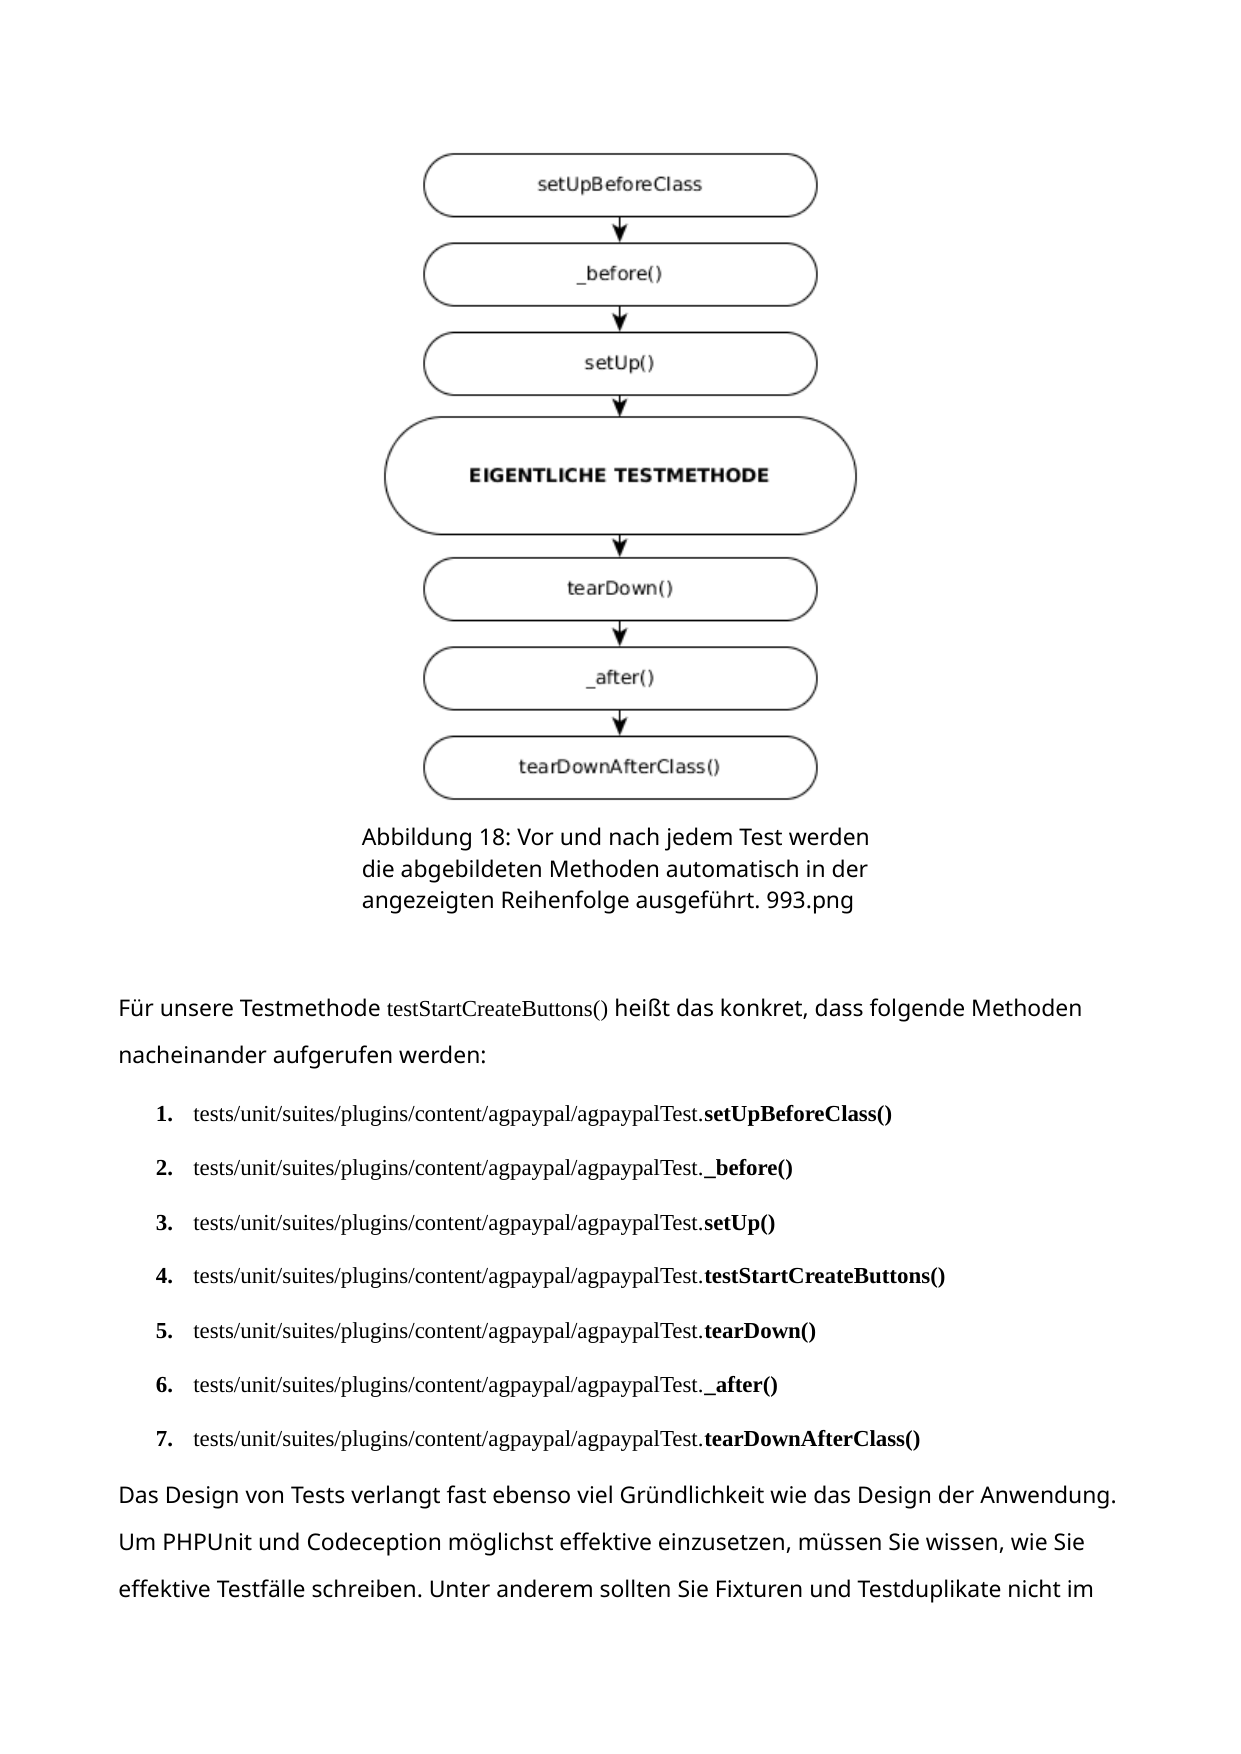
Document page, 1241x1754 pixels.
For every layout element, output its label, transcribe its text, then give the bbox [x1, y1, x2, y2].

text Abbildung 18: Vor und nach jedem Test werden die abgebildeten Methoden automatisch in der angezeigten Reihenfolge ausgeführt. 993.png [362, 822, 879, 915]
list tests/unit/suites/plugins/content/agpaypal/agpaypalTest._before() [156, 1154, 1122, 1181]
list tests/unit/suites/plugins/content/agpaypal/agpaypalTest.setUp() [156, 1208, 1122, 1235]
list tests/unit/suites/plugins/content/agpaypal/agpaypalTest.tearDownAfterClass() [156, 1425, 1122, 1451]
list tests/unit/suites/plugins/content/agpaypal/agpaypalTest.setUpBeforeClass() [156, 1100, 1122, 1127]
text Für unsere Testmethode testStartCreateButtons() heißt das konkret, dass folgende Methoden nacheinander aufgerufen werden: [118, 992, 1122, 1070]
list tests/unit/suites/plugins/content/agpaypal/agpaypalTest.tearDown() [156, 1317, 1122, 1343]
list tests/unit/suites/plugins/content/agpaypal/agpaypalTest.testStartCreateButtons() [156, 1263, 1122, 1289]
picture [361, 130, 879, 822]
list tests/unit/suites/plugins/content/agpaypal/agpaypalTest._after() [156, 1371, 1122, 1397]
text Das Design von Tests verlangt fast ebenso viel Gründlichkeit wie das Design der Anwendung. Um PHPUnit und Codeception möglichst effektive einzusetzen, müssen Sie wissen, wie Sie effektive Testfälle schreiben. Unter anderem sollten Sie Fixturen und Testduplikate nicht im [118, 1479, 1122, 1604]
